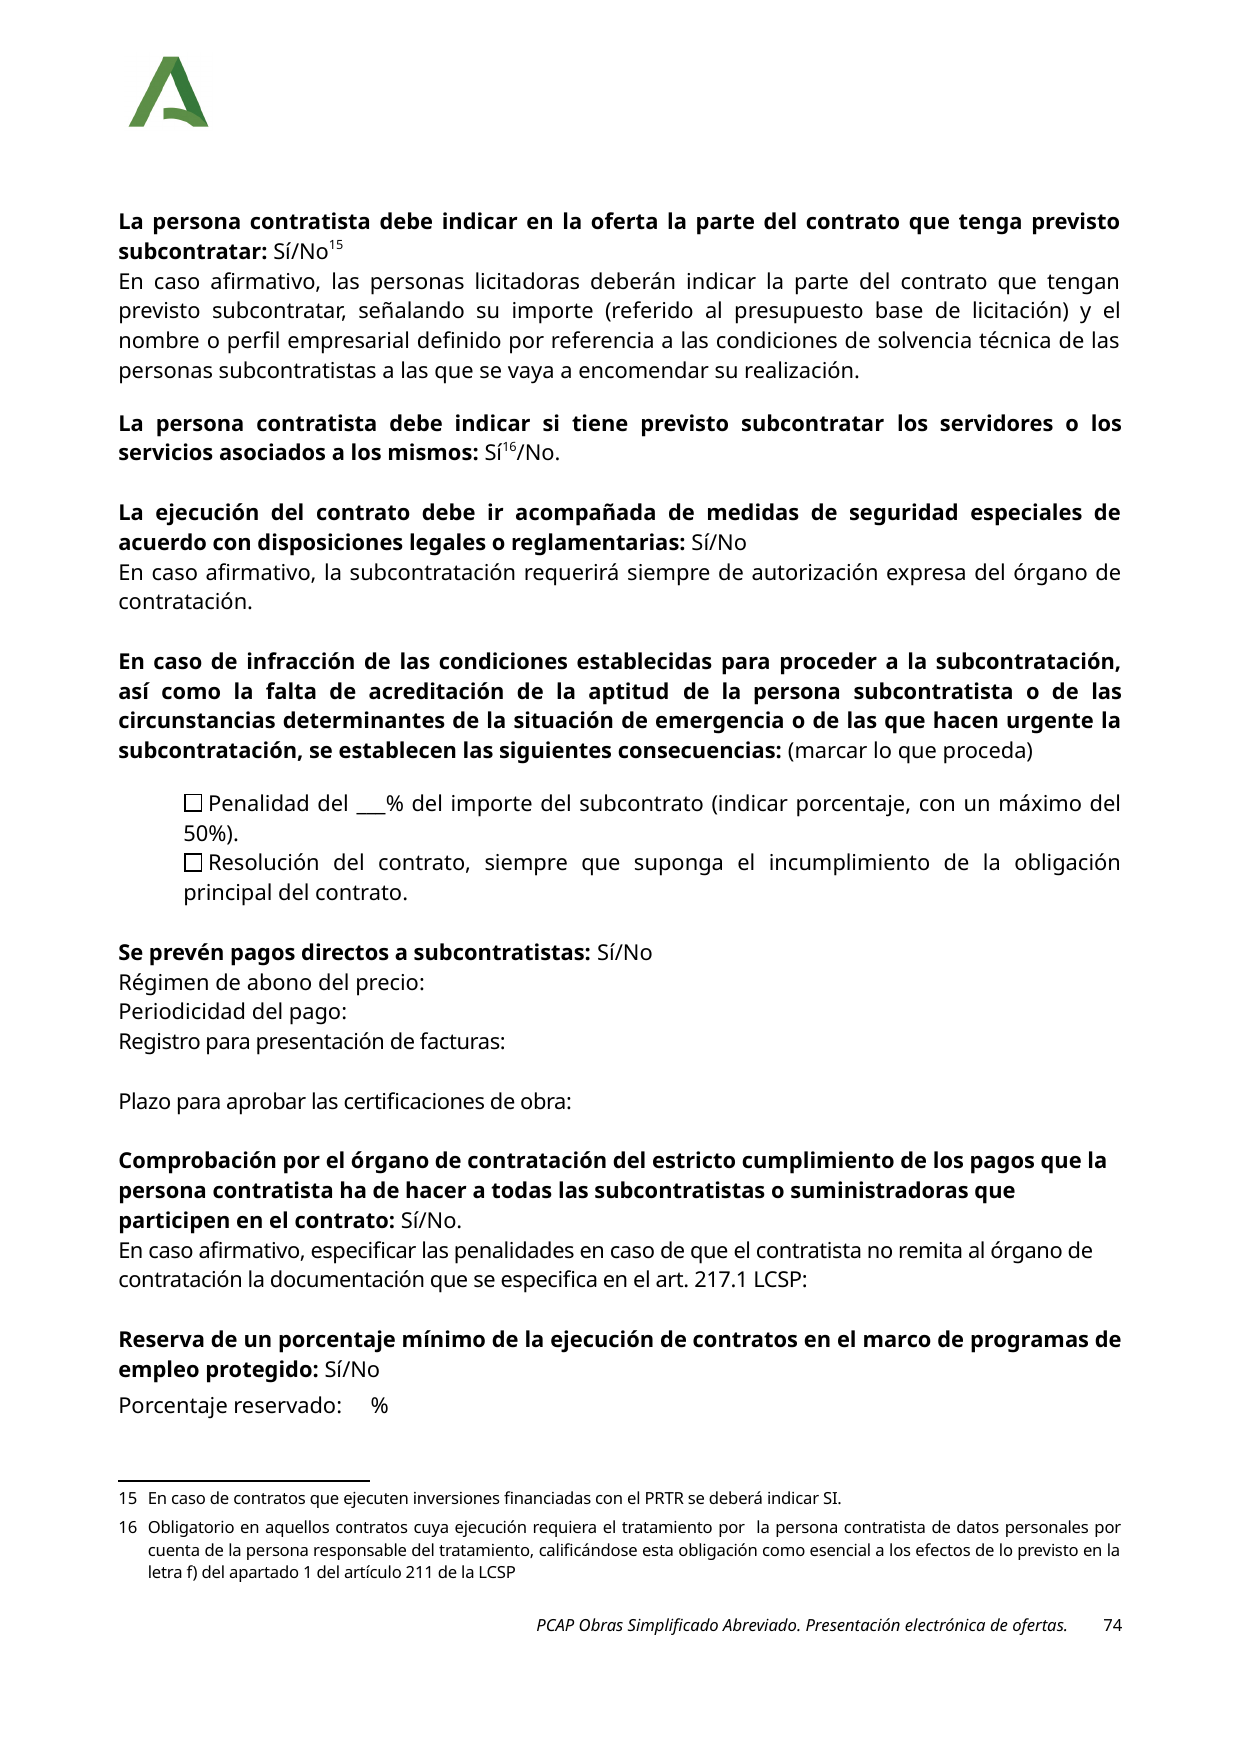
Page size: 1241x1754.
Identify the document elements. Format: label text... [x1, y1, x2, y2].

text Registro para presentación de facturas: [118, 1026, 1122, 1056]
text Se prevén pagos directos a subcontratistas: Sí/No [118, 937, 1122, 967]
text Plazo para aprobar las certificaciones de obra: [118, 1086, 1122, 1116]
text Comprobación por el órgano de contratación del estricto cumplimiento de los pagos que la persona contratista ha de hacer a todas las subcontratistas o suministradoras que participen en el contrato: Sí/No. [118, 1145, 1122, 1235]
text En caso afirmativo, las personas licitadoras deberán indicar la parte del contrato que tengan previsto subcontratar, señalando su importe (referido al presupuesto base de licitación) y el nombre o perfil empresarial definido por referencia a las condiciones de solvencia técnica de las personas subcontratistas a las que se vaya a encomendar su realización. [118, 266, 1122, 385]
picture [124, 52, 213, 131]
text Periodicidad del pago: [118, 996, 1122, 1026]
text En caso de contratos que ejecuten inversiones financiadas con el PRTR se deberá indicar SI. [118, 1487, 1122, 1509]
text La ejecución del contrato debe ir acompañada de medidas de seguridad especiales de acuerdo con disposiciones legales o reglamentarias: Sí/No [118, 497, 1122, 557]
text Penalidad del ___% del importe del subcontrato (indicar porcentaje, con un máximo del 50%). [183, 788, 1122, 847]
text Obligatorio en aquellos contratos cuya ejecución requiera el tratamiento por la persona contratista de datos personales por cuenta de la persona responsable del tratamiento, calificándose esta obligación como esencial a los efectos de lo previsto en la letra f) del apartado 1 del artículo 211 de la LCSP [118, 1516, 1122, 1584]
text Reserva de un porcentaje mínimo de la ejecución de contratos en el marco de programas de empleo protegido: Sí/No [118, 1324, 1122, 1384]
text En caso afirmativo, la subcontratación requerirá siempre de autorización expresa del órgano de contratación. [118, 557, 1122, 616]
text Resolución del contrato, siempre que suponga el incumplimiento de la obligación principal del contrato. [183, 847, 1122, 907]
text La persona contratista debe indicar en la oferta la parte del contrato que tenga previsto subcontratar: Sí/No [118, 206, 1122, 266]
text En caso de infracción de las condiciones establecidas para proceder a la subcontratación, así como la falta de acreditación de la aptitud de la persona subcontratista o de las circunstancias determinantes de la situación de emergencia o de las que hacen urgente la subcontratación, se establecen las siguientes consecuencias: (marcar lo que proceda) [118, 646, 1122, 765]
text Régimen de abono del precio: [118, 967, 1122, 996]
text La persona contratista debe indicar si tiene previsto subcontratar los servidores o los servicios asociados a los mismos: Sí/No. [118, 408, 1122, 467]
text Porcentaje reservado: % [118, 1389, 1122, 1419]
text En caso afirmativo, especificar las penalidades en caso de que el contratista no remita al órgano de contratación la documentación que se especifica en el art. 217.1 LCSP: [118, 1235, 1122, 1294]
